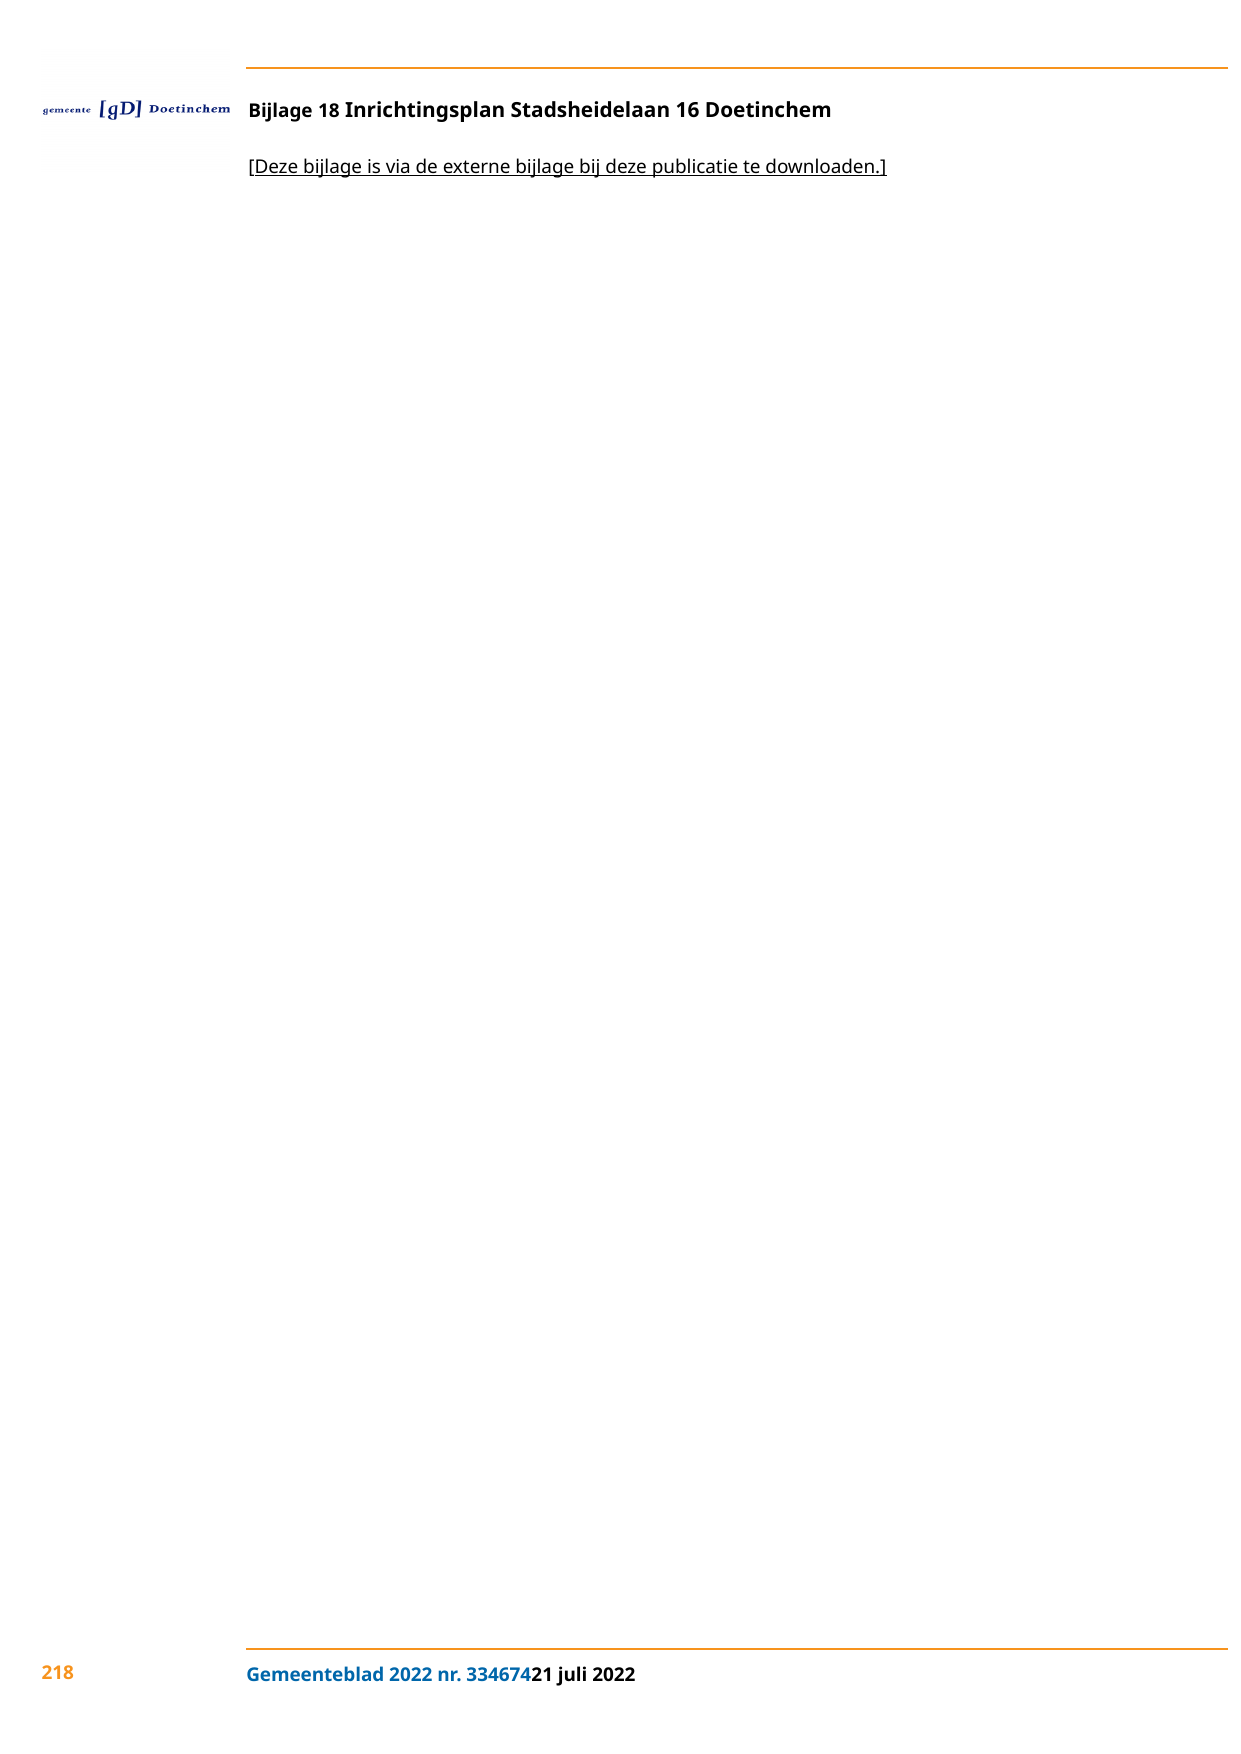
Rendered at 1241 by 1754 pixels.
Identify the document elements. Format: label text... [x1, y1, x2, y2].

text Bijlage 18 Inrichtingsplan Stadsheidelaan 16 Doetinchem [248, 95, 1152, 123]
picture [41, 47, 231, 172]
text [Deze bijlage is via de externe bijlage bij deze publicatie te downloaden.] [248, 153, 1152, 179]
